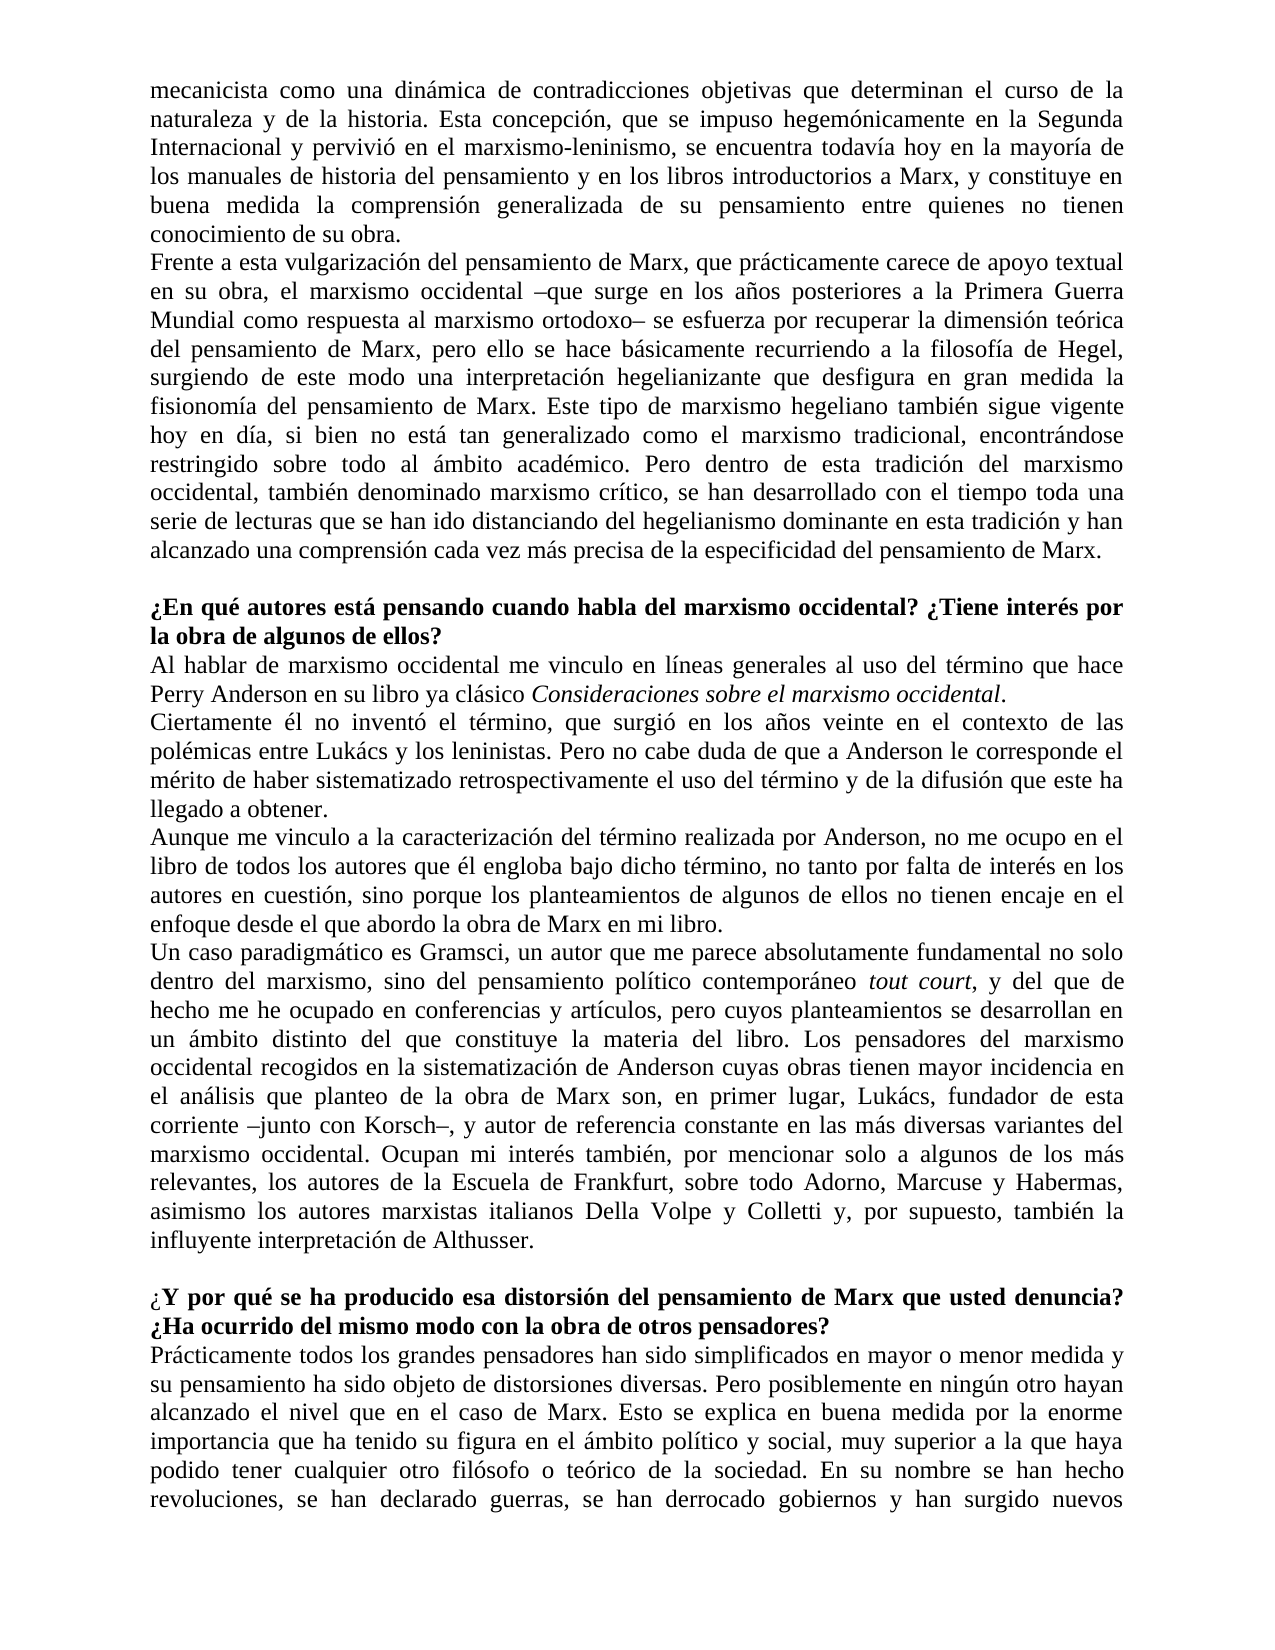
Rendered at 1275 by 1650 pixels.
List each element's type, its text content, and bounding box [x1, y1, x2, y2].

text Un caso paradigmático es Gramsci, un autor que me parece absolutamente fundamental no solo dentro del marxismo, sino del pensamiento político contemporáneo tout court, y del que de hecho me he ocupado en conferencias y artículos, pero cuyos planteamientos se desarrollan en un ámbito distinto del que constituye la materia del libro. Los pensadores del marxismo occidental recogidos en la sistematización de Anderson cuyas obras tienen mayor incidencia en el análisis que planteo de la obra de Marx son, en primer lugar, Lukács, fundador de esta corriente –junto con Korsch–, y autor de referencia constante en las más diversas variantes del marxismo occidental. Ocupan mi interés también, por mencionar solo a algunos de los más relevantes, los autores de la Escuela de Frankfurt, sobre todo Adorno, Marcuse y Habermas, asimismo los autores marxistas italianos Della Volpe y Colletti y, por supuesto, también la influyente interpretación de Althusser. [150, 937, 1125, 1254]
text Al hablar de marxismo occidental me vinculo en líneas generales al uso del término que hace Perry Anderson en su libro ya clásico Consideraciones sobre el marxismo occidental. [150, 650, 1125, 707]
text ¿En qué autores está pensando cuando habla del marxismo occidental? ¿Tiene interés por la obra de algunos de ellos? [150, 592, 1125, 650]
text Frente a esta vulgarización del pensamiento de Marx, que prácticamente carece de apoyo textual en su obra, el marxismo occidental –que surge en los años posteriores a la Primera Guerra Mundial como respuesta al marxismo ortodoxo– se esfuerza por recuperar la dimensión teórica del pensamiento de Marx, pero ello se hace básicamente recurriendo a la filosofía de Hegel, surgiendo de este modo una interpretación hegelianizante que desfigura en gran medida la fisionomía del pensamiento de Marx. Este tipo de marxismo hegeliano también sigue vigente hoy en día, si bien no está tan generalizado como el marxismo tradicional, encontrándose restringido sobre todo al ámbito académico. Pero dentro de esta tradición del marxismo occidental, también denominado marxismo crítico, se han desarrollado con el tiempo toda una serie de lecturas que se han ido distanciando del hegelianismo dominante en esta tradición y han alcanzado una comprensión cada vez más precisa de la especificidad del pensamiento de Marx. [150, 247, 1125, 564]
text mecanicista como una dinámica de contradicciones objetivas que determinan el curso de la naturaleza y de la historia. Esta concepción, que se impuso hegemónicamente en la Segunda Internacional y pervivió en el marxismo-leninismo, se encuentra todavía hoy en la mayoría de los manuales de historia del pensamiento y en los libros introductorios a Marx, y constituye en buena medida la comprensión generalizada de su pensamiento entre quienes no tienen conocimiento de su obra. [150, 75, 1125, 247]
text Aunque me vinculo a la caracterización del término realizada por Anderson, no me ocupo en el libro de todos los autores que él engloba bajo dicho término, no tanto por falta de interés en los autores en cuestión, sino porque los planteamientos de algunos de ellos no tienen encaje en el enfoque desde el que abordo la obra de Marx en mi libro. [150, 822, 1125, 937]
text ¿Y por qué se ha producido esa distorsión del pensamiento de Marx que usted denuncia? ¿Ha ocurrido del mismo modo con la obra de otros pensadores? [150, 1282, 1125, 1340]
text Prácticamente todos los grandes pensadores han sido simplificados en mayor o menor medida y su pensamiento ha sido objeto de distorsiones diversas. Pero posiblemente en ningún otro hayan alcanzado el nivel que en el caso de Marx. Esto se explica en buena medida por la enorme importancia que ha tenido su figura en el ámbito político y social, muy superior a la que haya podido tener cualquier otro filósofo o teórico de la sociedad. En su nombre se han hecho revoluciones, se han declarado guerras, se han derrocado gobiernos y han surgido nuevos [150, 1340, 1125, 1512]
text Ciertamente él no inventó el término, que surgió en los años veinte en el contexto de las polémicas entre Lukács y los leninistas. Pero no cabe duda de que a Anderson le corresponde el mérito de haber sistematizado retrospectivamente el uso del término y de la difusión que este ha llegado a obtener. [150, 707, 1125, 822]
